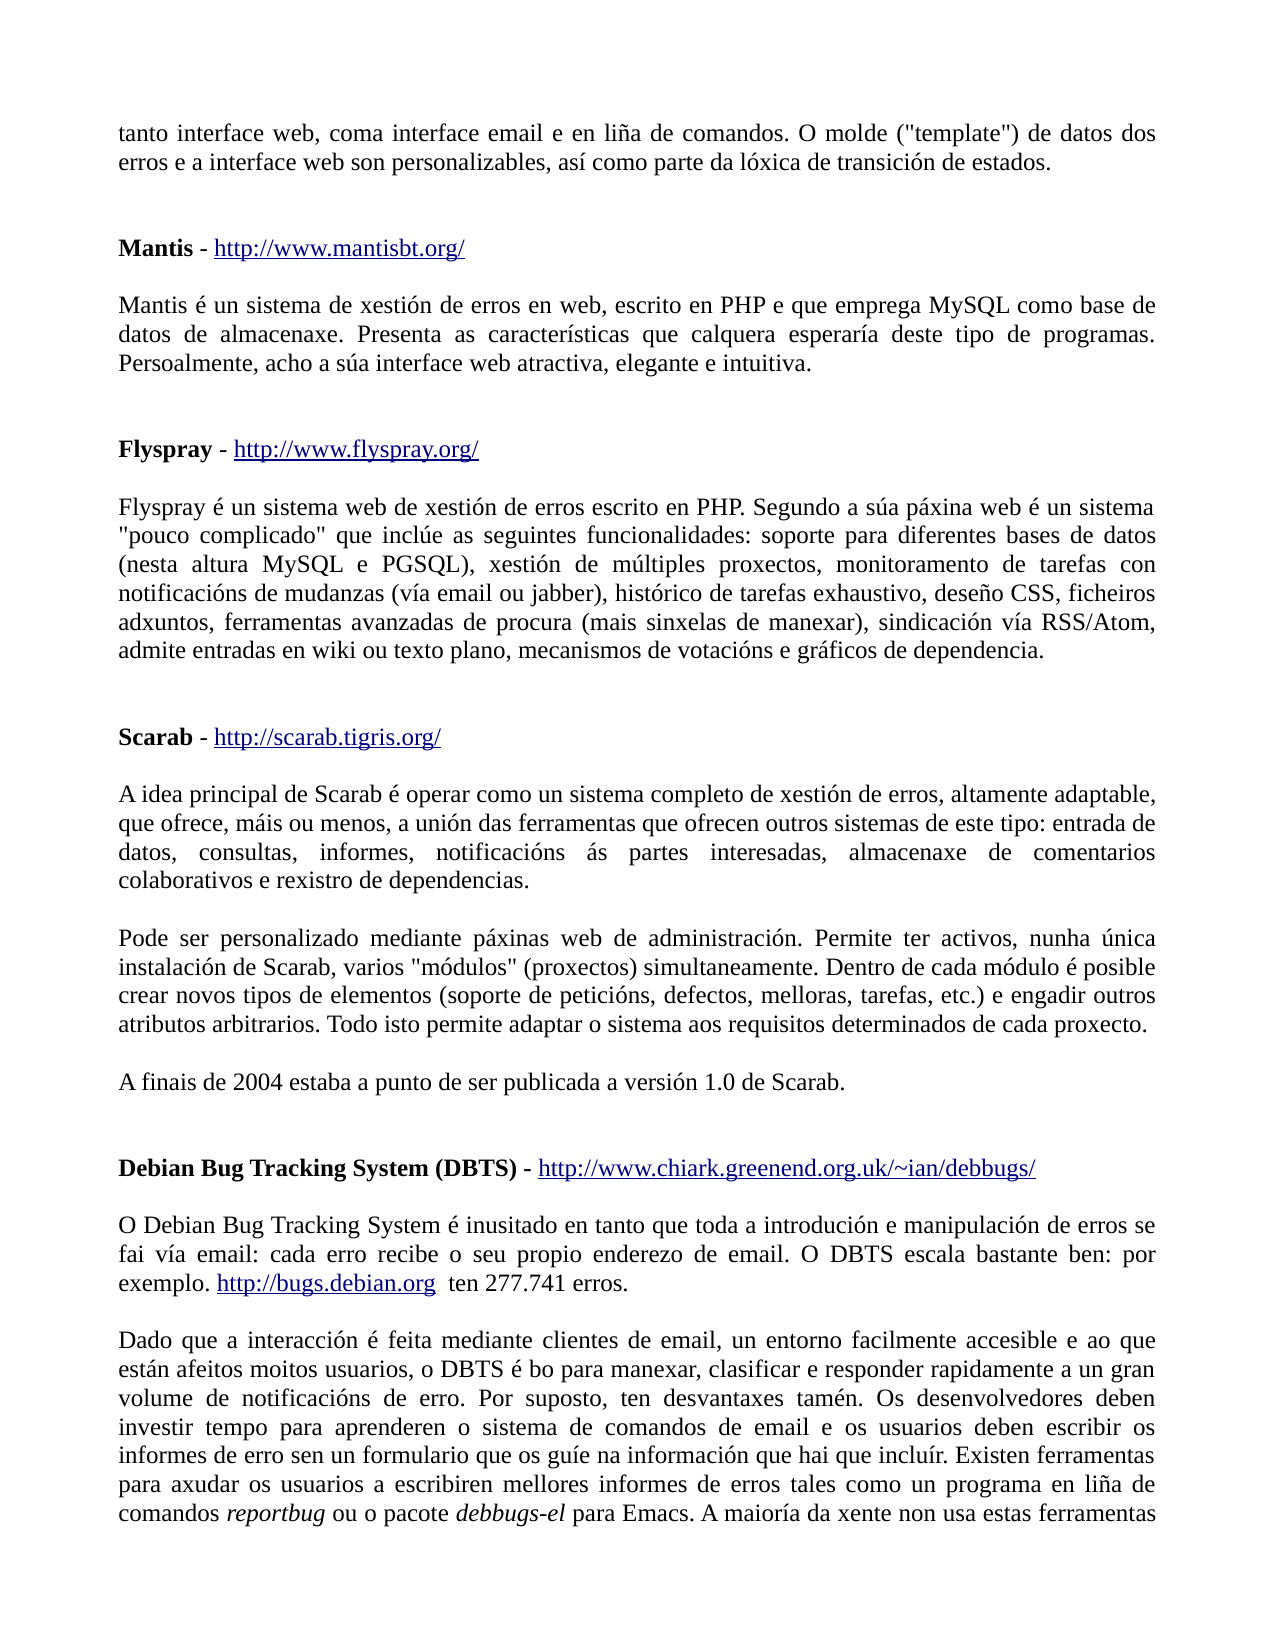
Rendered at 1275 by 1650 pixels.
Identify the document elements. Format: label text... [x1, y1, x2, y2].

text Flyspray é un sistema web de xestión de erros escrito en PHP. Segundo a súa páxina web é un sistema "pouco complicado" que inclúe as seguintes funcionalidades: soporte para diferentes bases de datos (nesta altura MySQL e PGSQL), xestión de múltiples proxectos, monitoramento de tarefas con notificacións de mudanzas (vía email ou jabber), histórico de tarefas exhaustivo, deseño CSS, ficheiros adxuntos, ferramentas avanzadas de procura (mais sinxelas de manexar), sindicación vía RSS/Atom, admite entradas en wiki ou texto plano, mecanismos de votacións e gráficos de dependencia. [118, 492, 1157, 664]
text O Debian Bug Tracking System é inusitado en tanto que toda a introdución e manipulación de erros se fai vía email: cada erro recibe o seu propio enderezo de email. O DBTS escala bastante ben: por exemplo. http://bugs.debian.org ten 277.741 erros. [118, 1211, 1157, 1297]
text Mantis - http://www.mantisbt.org/ [118, 233, 1157, 262]
text A idea principal de Scarab é operar como un sistema completo de xestión de erros, altamente adaptable, que ofrece, máis ou menos, a unión das ferramentas que ofrecen outros sistemas de este tipo: entrada de datos, consultas, informes, notificacións ás partes interesadas, almacenaxe de comentarios colaborativos e rexistro de dependencias. [118, 779, 1157, 894]
text Debian Bug Tracking System (DBTS) - http://www.chiark.greenend.org.uk/~ian/debbugs/ [118, 1153, 1157, 1182]
text Flyspray - http://www.flyspray.org/ [118, 434, 1157, 463]
text Dado que a interacción é feita mediante clientes de email, un entorno facilmente accesible e ao que están afeitos moitos usuarios, o DBTS é bo para manexar, clasificar e responder rapidamente a un gran volume de notificacións de erro. Por suposto, ten desvantaxes tamén. Os desenvolvedores deben investir tempo para aprenderen o sistema de comandos de email e os usuarios deben escribir os informes de erro sen un formulario que os guíe na información que hai que incluír. Existen ferramentas para axudar os usuarios a escribiren mellores informes de erros tales como un programa en liña de comandos reportbug ou o pacote debbugs-el para Emacs. A maioría da xente non usa estas ferramentas [118, 1326, 1157, 1527]
text Pode ser personalizado mediante páxinas web de administración. Permite ter activos, nunha única instalación de Scarab, varios "módulos" (proxectos) simultaneamente. Dentro de cada módulo é posible crear novos tipos de elementos (soporte de peticións, defectos, melloras, tarefas, etc.) e engadir outros atributos arbitrarios. Todo isto permite adaptar o sistema aos requisitos determinados de cada proxecto. [118, 923, 1157, 1038]
text tanto interface web, coma interface email e en liña de comandos. O molde ("template") de datos dos erros e a interface web son personalizables, así como parte da lóxica de transición de estados. [118, 118, 1157, 176]
text Mantis é un sistema de xestión de erros en web, escrito en PHP e que emprega MySQL como base de datos de almacenaxe. Presenta as características que calquera esperaría deste tipo de programas. Persoalmente, acho a súa interface web atractiva, elegante e intuitiva. [118, 291, 1157, 377]
text A finais de 2004 estaba a punto de ser publicada a versión 1.0 de Scarab. [118, 1067, 1157, 1096]
text Scarab - http://scarab.tigris.org/ [118, 722, 1157, 751]
